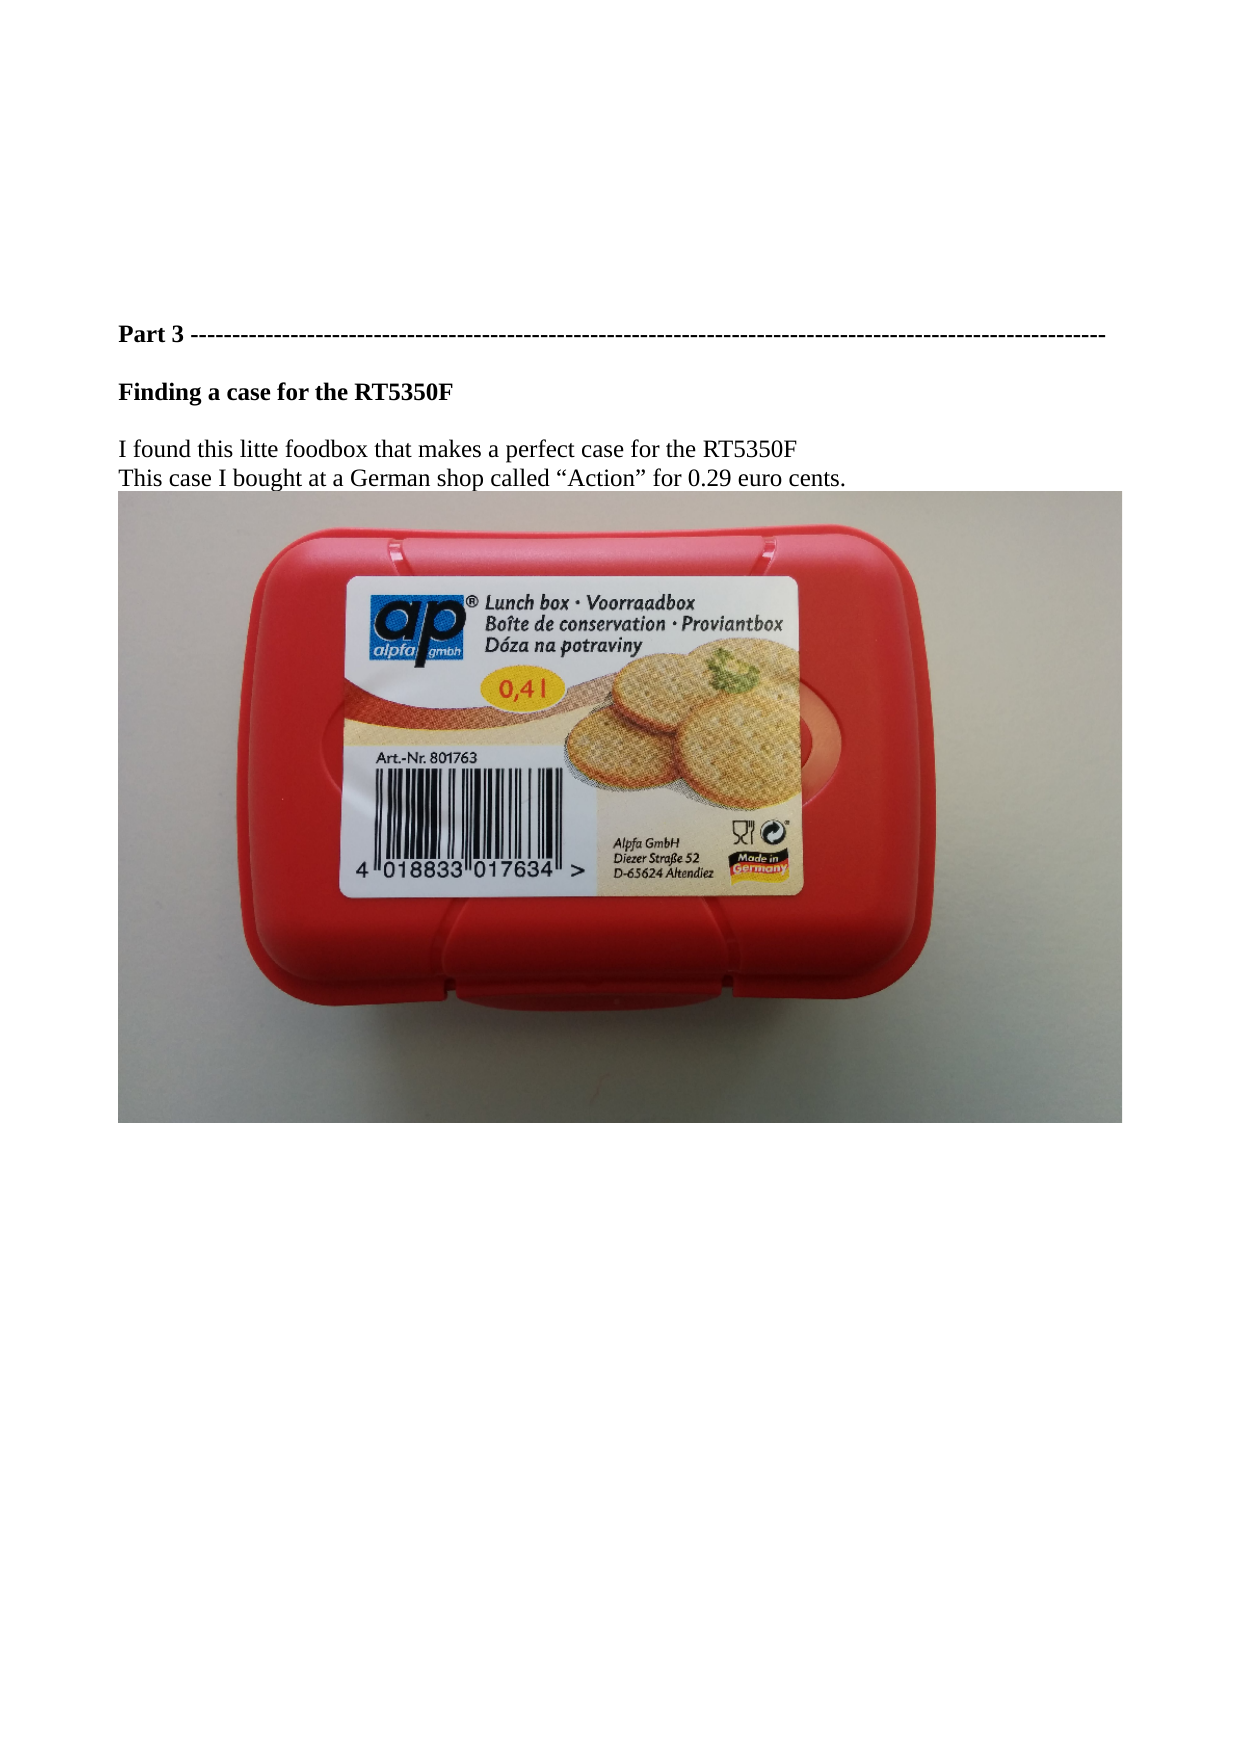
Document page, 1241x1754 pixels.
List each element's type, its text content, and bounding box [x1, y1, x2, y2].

text Part 3 -------------------------------------------------------------------------------------------------------------- [118, 319, 1122, 348]
text I found this litte foodbox that makes a perfect case for the RT5350F [118, 434, 1122, 463]
text Finding a case for the RT5350F [118, 377, 1122, 406]
picture [118, 491, 1123, 1123]
text This case I bought at a German shop called “Action” for 0.29 euro cents. [118, 463, 1122, 491]
